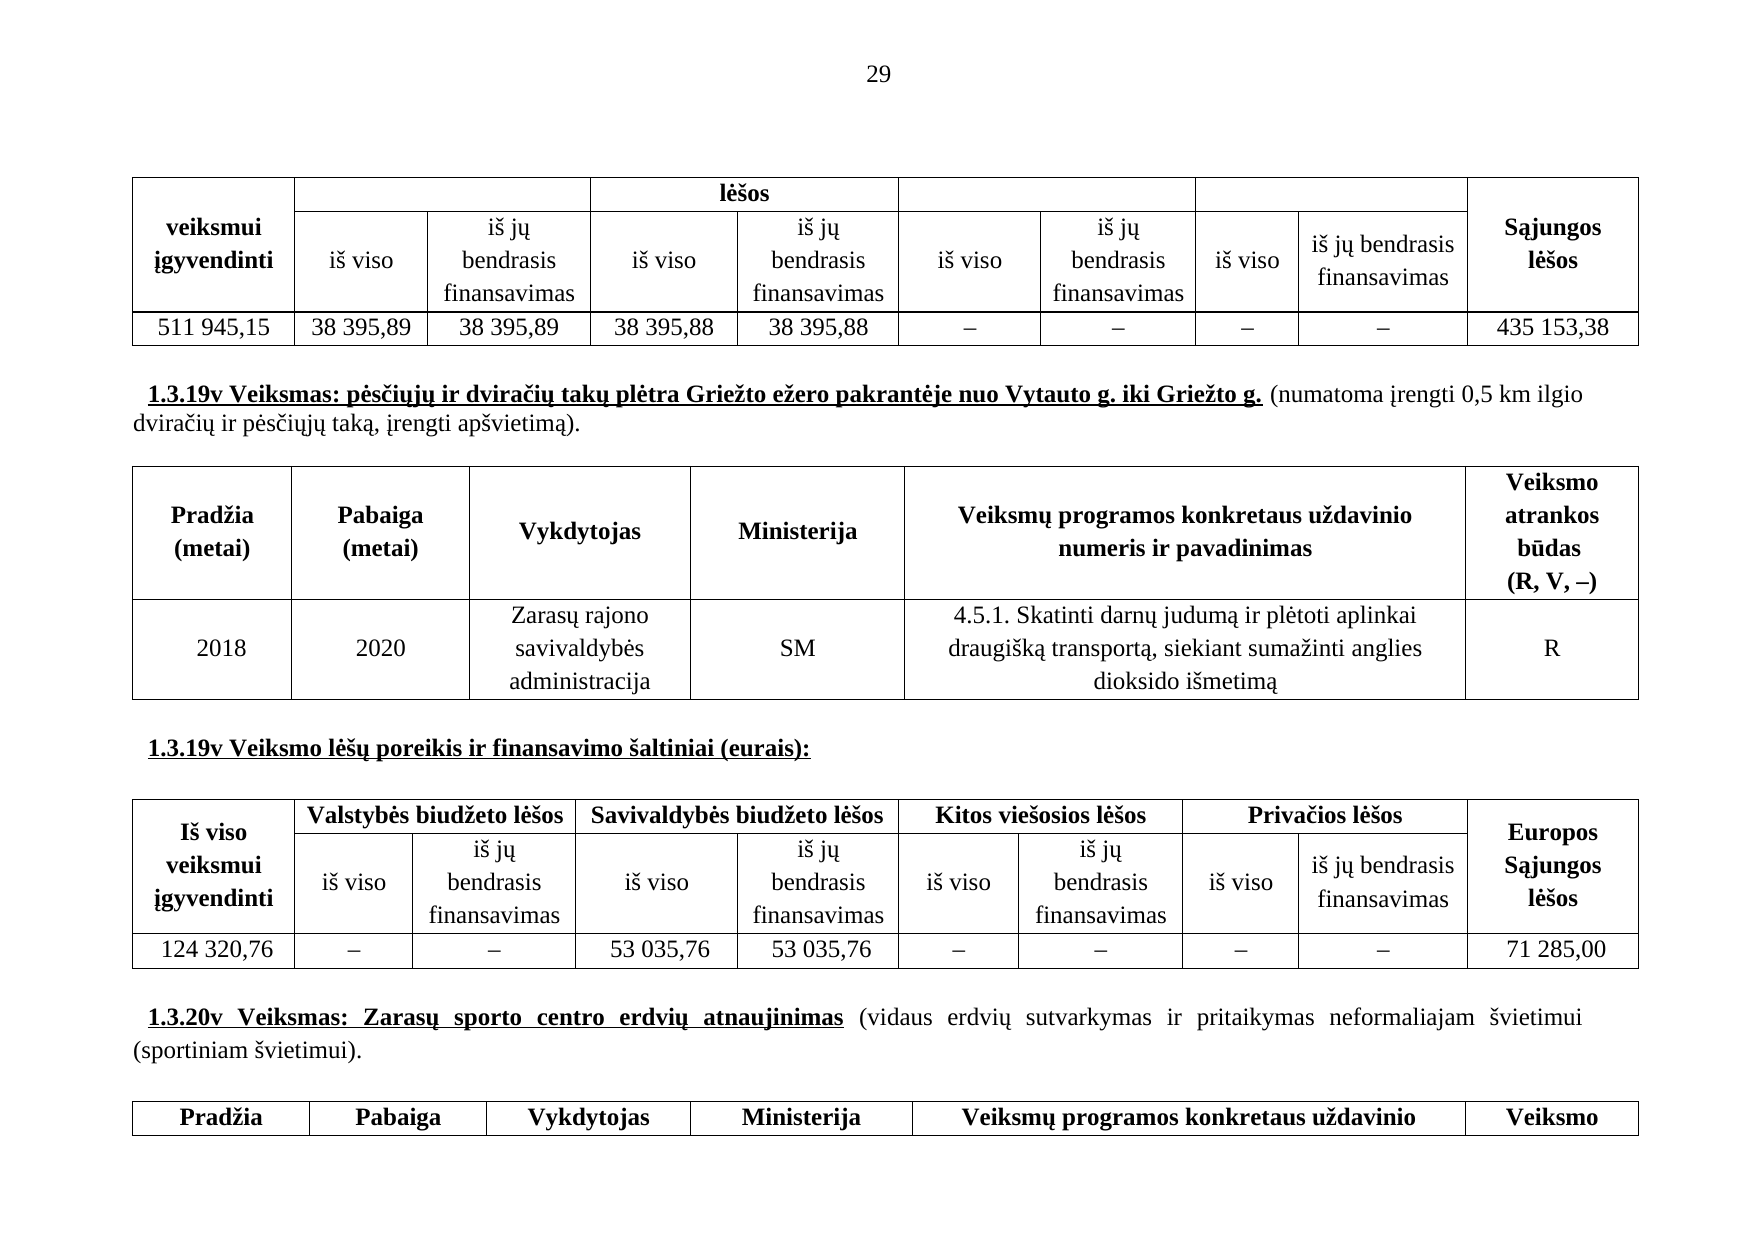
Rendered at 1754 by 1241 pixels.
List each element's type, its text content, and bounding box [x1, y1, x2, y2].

table_cell iš viso [1183, 834, 1298, 933]
table_cell iš viso [899, 834, 1018, 933]
table_cell – [413, 934, 575, 968]
table_cell 435 153,38 [1468, 313, 1638, 345]
table_header Savivaldybės biudžeto lėšos [576, 800, 898, 833]
table_cell – [1019, 934, 1182, 968]
table_cell iš jų bendrasis finansavimas [1041, 212, 1195, 311]
table_cell 511 945,15 [133, 313, 294, 345]
table_header Ministerija [691, 1102, 912, 1135]
table_header [899, 178, 1195, 211]
table_cell SM [691, 600, 904, 699]
table_cell iš jų bendrasis finansavimas [738, 834, 898, 933]
table_header [1196, 178, 1467, 211]
table_cell – [1196, 313, 1298, 345]
table_cell iš viso [295, 834, 412, 933]
table_header Iš viso veiksmui įgyvendinti [133, 800, 294, 933]
table_cell 124 320,76 [133, 934, 294, 968]
text 1.3.20v Veiksmas: Zarasų sporto centro erdvių atnaujinimas (vidaus erdvių sutvarkymas ir pritaikymas neformaliajam švietimui (sportiniam švietimui). [133, 1002, 1583, 1064]
table_cell iš jų bendrasis finansavimas [413, 834, 575, 933]
text 1.3.19v Veiksmas: pėsčiųjų ir dviračių takų plėtra Griežto ežero pakrantėje nuo Vytauto g. iki Griežto g. (numatoma įrengti 0,5 km ilgio dviračių ir pėsčiųjų taką, įrengti apšvietimą). [133, 379, 1583, 437]
table_cell 53 035,76 [576, 934, 737, 968]
table_cell – [295, 934, 412, 968]
table_header Veiksmo atrankos būdas (R, V, –) [1466, 467, 1638, 599]
table_cell iš jų bendrasis finansavimas [1019, 834, 1182, 933]
table_header Privačios lėšos [1183, 800, 1467, 833]
table_cell iš viso [591, 212, 737, 311]
table_cell iš viso [1196, 212, 1298, 311]
table_header [295, 178, 590, 211]
table_header Valstybės biudžeto lėšos [295, 800, 575, 833]
table_header Pabaiga [310, 1102, 486, 1135]
table_cell 4.5.1. Skatinti darnų judumą ir plėtoti aplinkai draugišką transportą, siekiant sumažinti anglies dioksido išmetimą [905, 600, 1465, 699]
table_cell 38 395,89 [428, 313, 590, 345]
table_cell 53 035,76 [738, 934, 898, 968]
table_cell 38 395,88 [591, 313, 737, 345]
table_header Veiksmo [1466, 1102, 1638, 1135]
table_cell – [1183, 934, 1298, 968]
text 1.3.19v Veiksmo lėšų poreikis ir finansavimo šaltiniai (eurais): [118, 733, 1639, 762]
table_header Veiksmų programos konkretaus uždavinio [913, 1102, 1465, 1135]
table_header veiksmui įgyvendinti [133, 178, 294, 311]
table_header Vykdytojas [487, 1102, 690, 1135]
table_cell – [1041, 313, 1195, 345]
table_cell iš jų bendrasis finansavimas [1299, 834, 1467, 933]
table_header Kitos viešosios lėšos [899, 800, 1182, 833]
table_cell Zarasų rajono savivaldybės administracija [470, 600, 690, 699]
table_cell iš jų bendrasis finansavimas [428, 212, 590, 311]
table_cell – [1299, 313, 1467, 345]
table_header Vykdytojas [470, 467, 690, 599]
table_header Sąjungos lėšos [1468, 178, 1638, 311]
table_cell 71 285,00 [1468, 934, 1638, 968]
table_header Pradžia [133, 1102, 309, 1135]
table_cell iš jų bendrasis finansavimas [1299, 212, 1467, 311]
table_cell iš viso [295, 212, 427, 311]
table_header lėšos [591, 178, 898, 211]
table_header Europos Sąjungos lėšos [1468, 800, 1638, 933]
table_cell – [1299, 934, 1467, 968]
table_cell 2020 [292, 600, 469, 699]
table_header Veiksmų programos konkretaus uždavinio numeris ir pavadinimas [905, 467, 1465, 599]
table_cell iš jų bendrasis finansavimas [738, 212, 898, 311]
table_cell 2018 [133, 600, 291, 699]
table_cell 38 395,89 [295, 313, 427, 345]
table_cell 38 395,88 [738, 313, 898, 345]
table_cell iš viso [899, 212, 1040, 311]
table_header Pradžia (metai) [133, 467, 291, 599]
table_cell iš viso [576, 834, 737, 933]
table_cell R [1466, 600, 1638, 699]
table_header Pabaiga (metai) [292, 467, 469, 599]
table_header Ministerija [691, 467, 904, 599]
table_cell – [899, 934, 1018, 968]
table_cell – [899, 313, 1040, 345]
